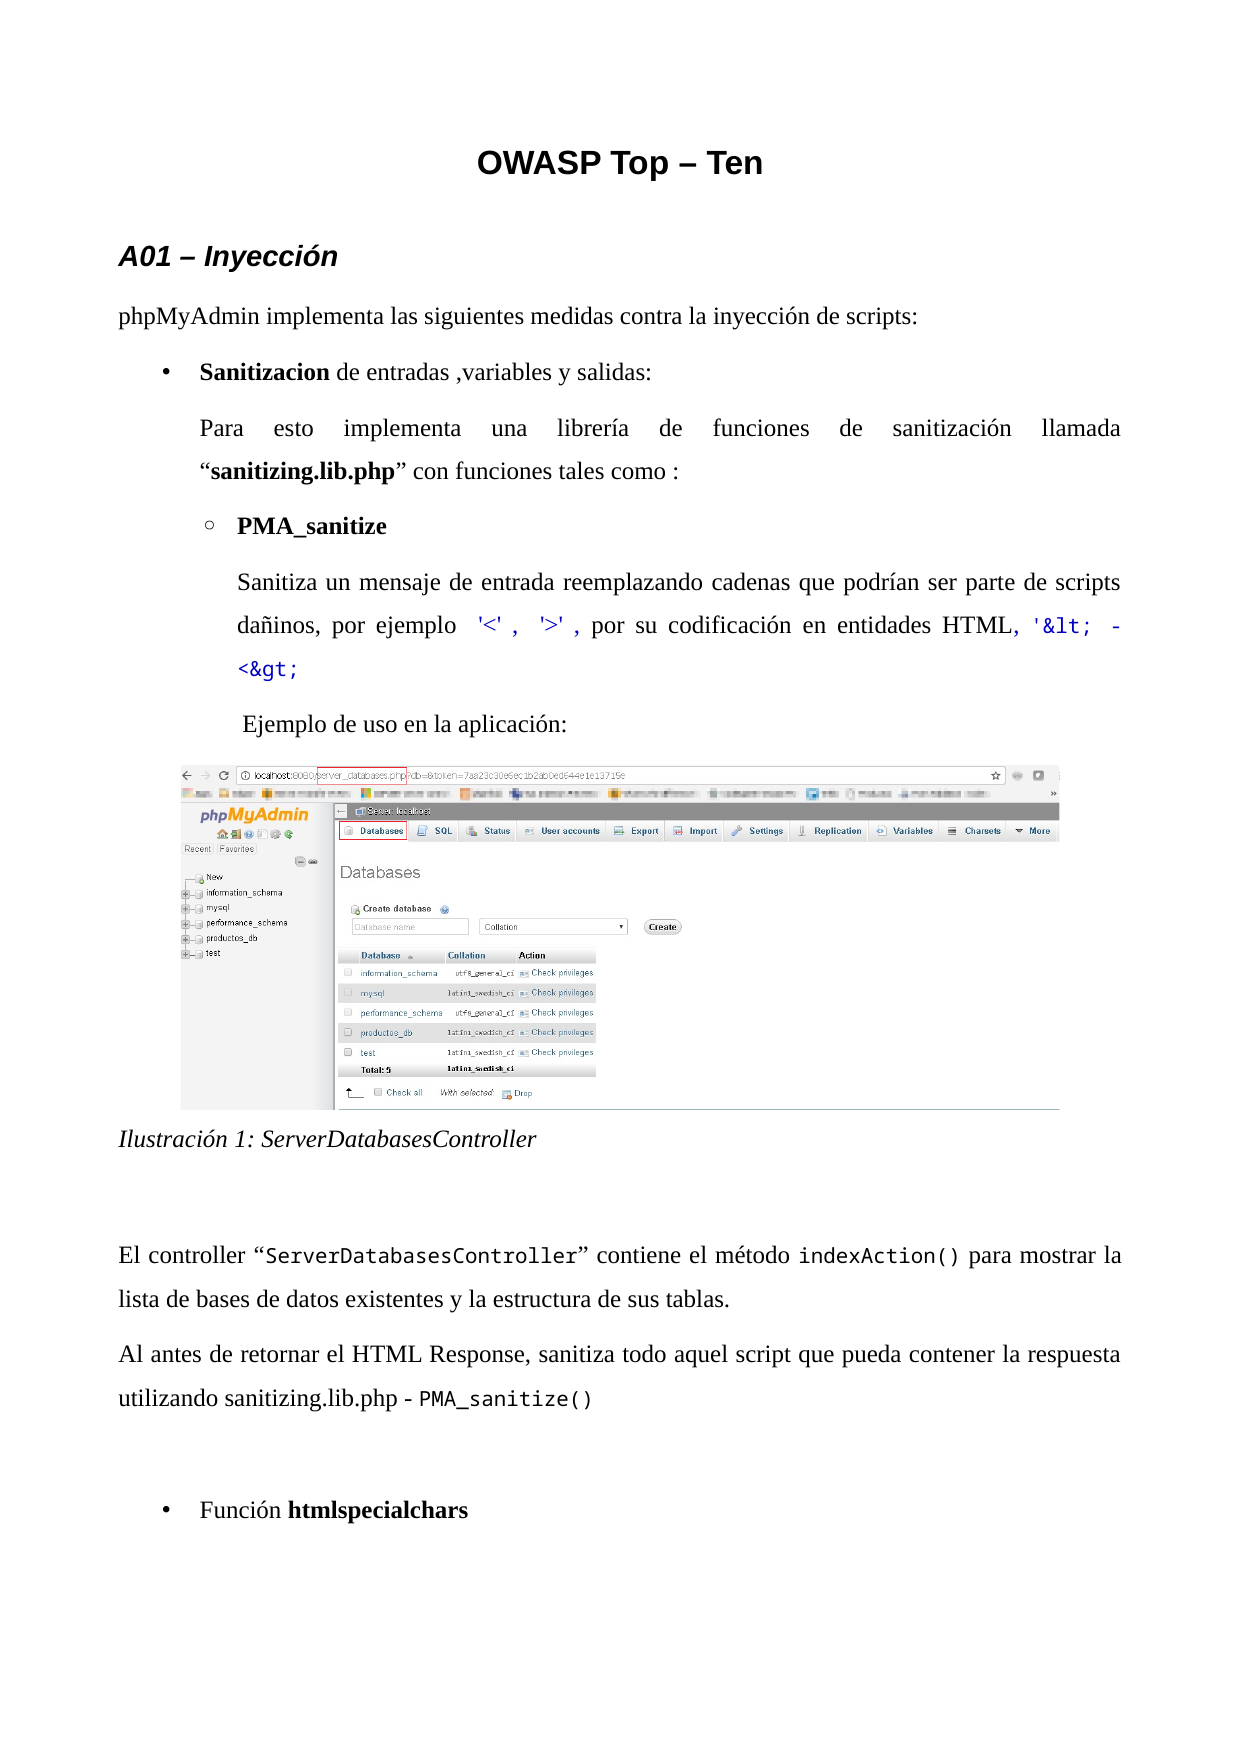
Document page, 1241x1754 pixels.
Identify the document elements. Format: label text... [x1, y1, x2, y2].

text Al antes de retornar el HTML Response, sanitiza todo aquel script que pueda contener la respuesta utilizando sanitizing.lib.php - PMA_sanitize() [118, 1339, 1122, 1412]
list Función htmlspecialchars [162, 1495, 1122, 1524]
list Sanitizacion de entradas ,variables y salidas: [162, 357, 1122, 386]
text El controller “ServerDatabasesController” contiene el método indexAction() para mostrar la lista de bases de datos existentes y la estructura de sus tablas. [118, 1240, 1122, 1313]
subtitle A01 – Inyección [118, 238, 1122, 272]
list Sanitiza un mensaje de entrada reemplazando cadenas que podrían ser parte de scripts dañinos, por ejemplo '<' , '>' , por su codificación en entidades HTML, '&lt; - <&gt; [199, 567, 1122, 682]
list Para esto implementa una librería de funciones de sanitización llamada “sanitizing.lib.php” con funciones tales como : [162, 413, 1122, 484]
text Ejemplo de uso en la aplicación: [118, 709, 1122, 738]
text phpMyAdmin implementa las siguientes medidas contra la inyección de scripts: [118, 301, 1122, 330]
list PMA_sanitize [199, 511, 1122, 540]
subtitle OWASP Top – Ten [118, 143, 1122, 182]
text Ilustración 1: ServerDatabasesController [118, 1110, 1122, 1153]
picture [180, 765, 1060, 1110]
